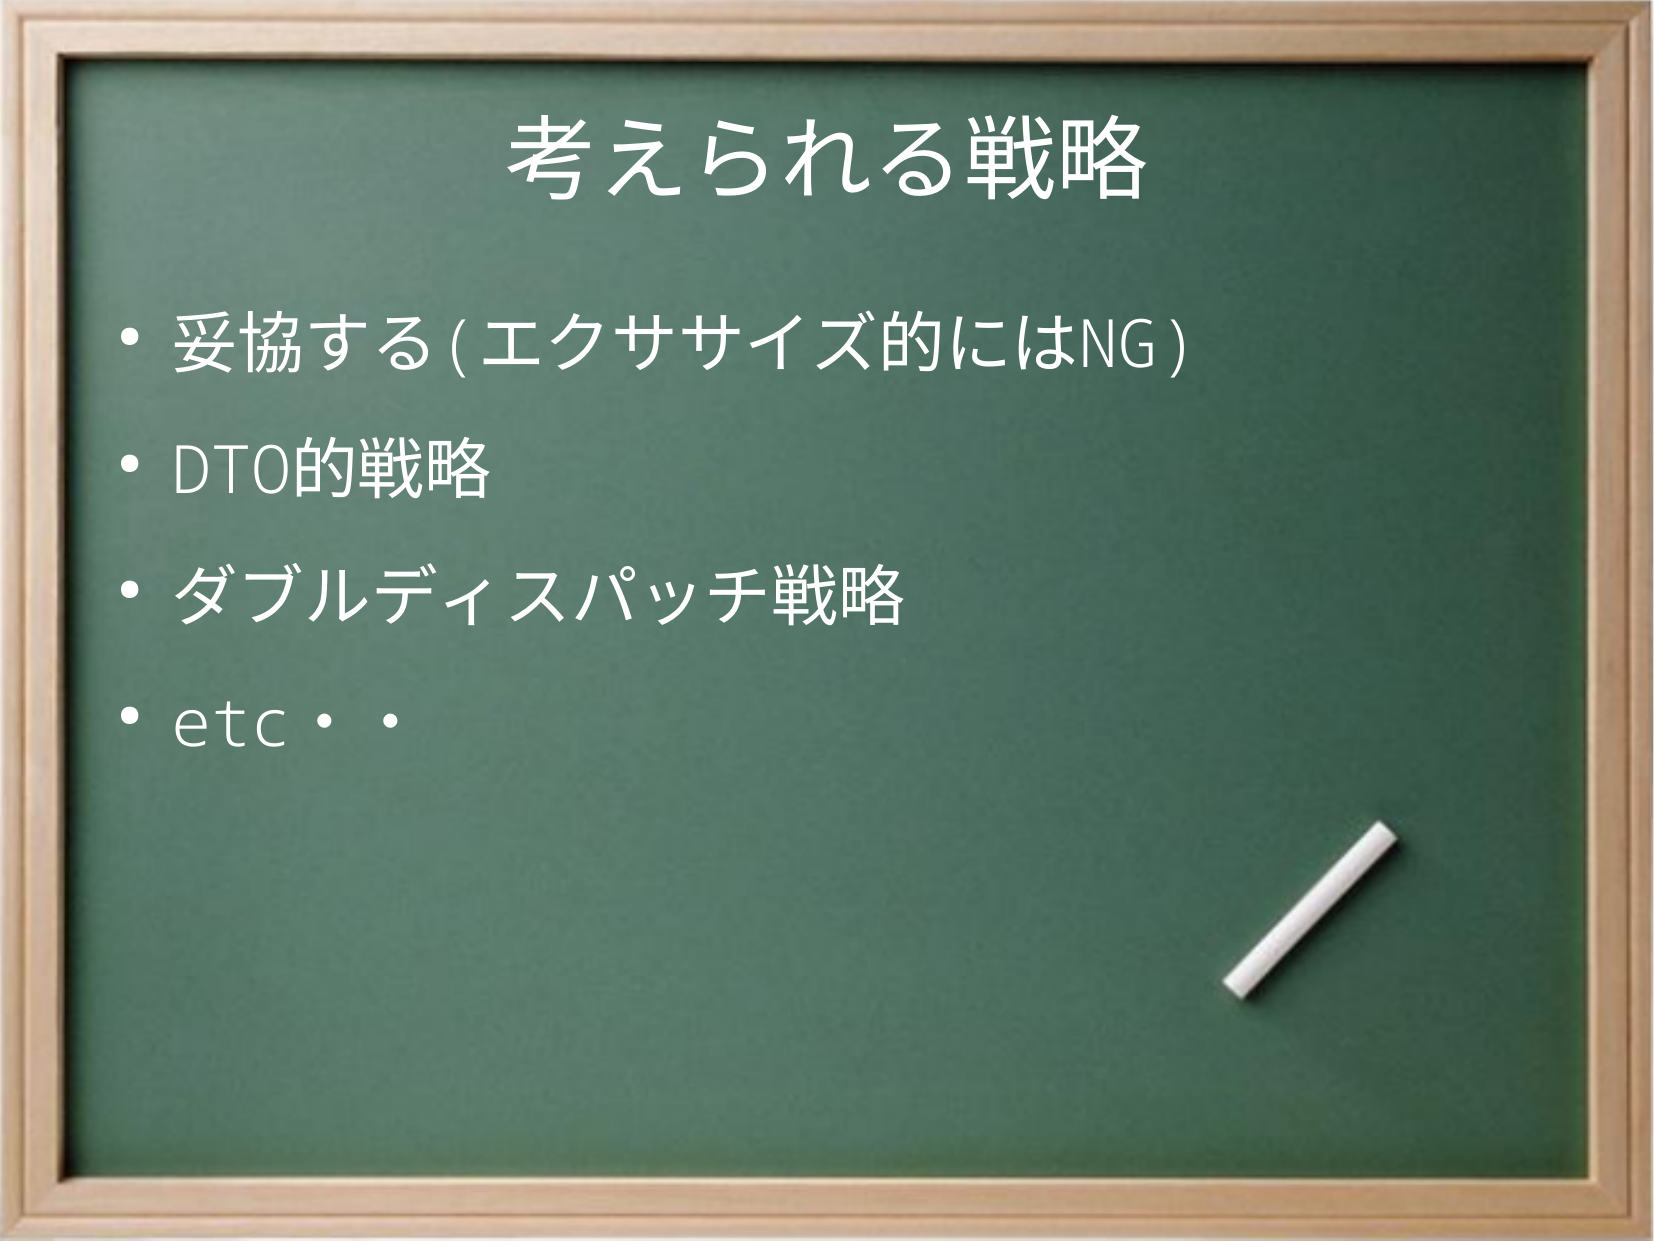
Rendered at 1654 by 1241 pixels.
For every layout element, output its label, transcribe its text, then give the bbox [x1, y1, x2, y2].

list 妥協する(エクササイズ的にはNG) DTO的戦略 ダブルディスパッチ戦略 etc・・ [82, 290, 1571, 1094]
title 考えられる戦略 [82, 56, 1571, 250]
picture [0, 0, 1654, 1241]
